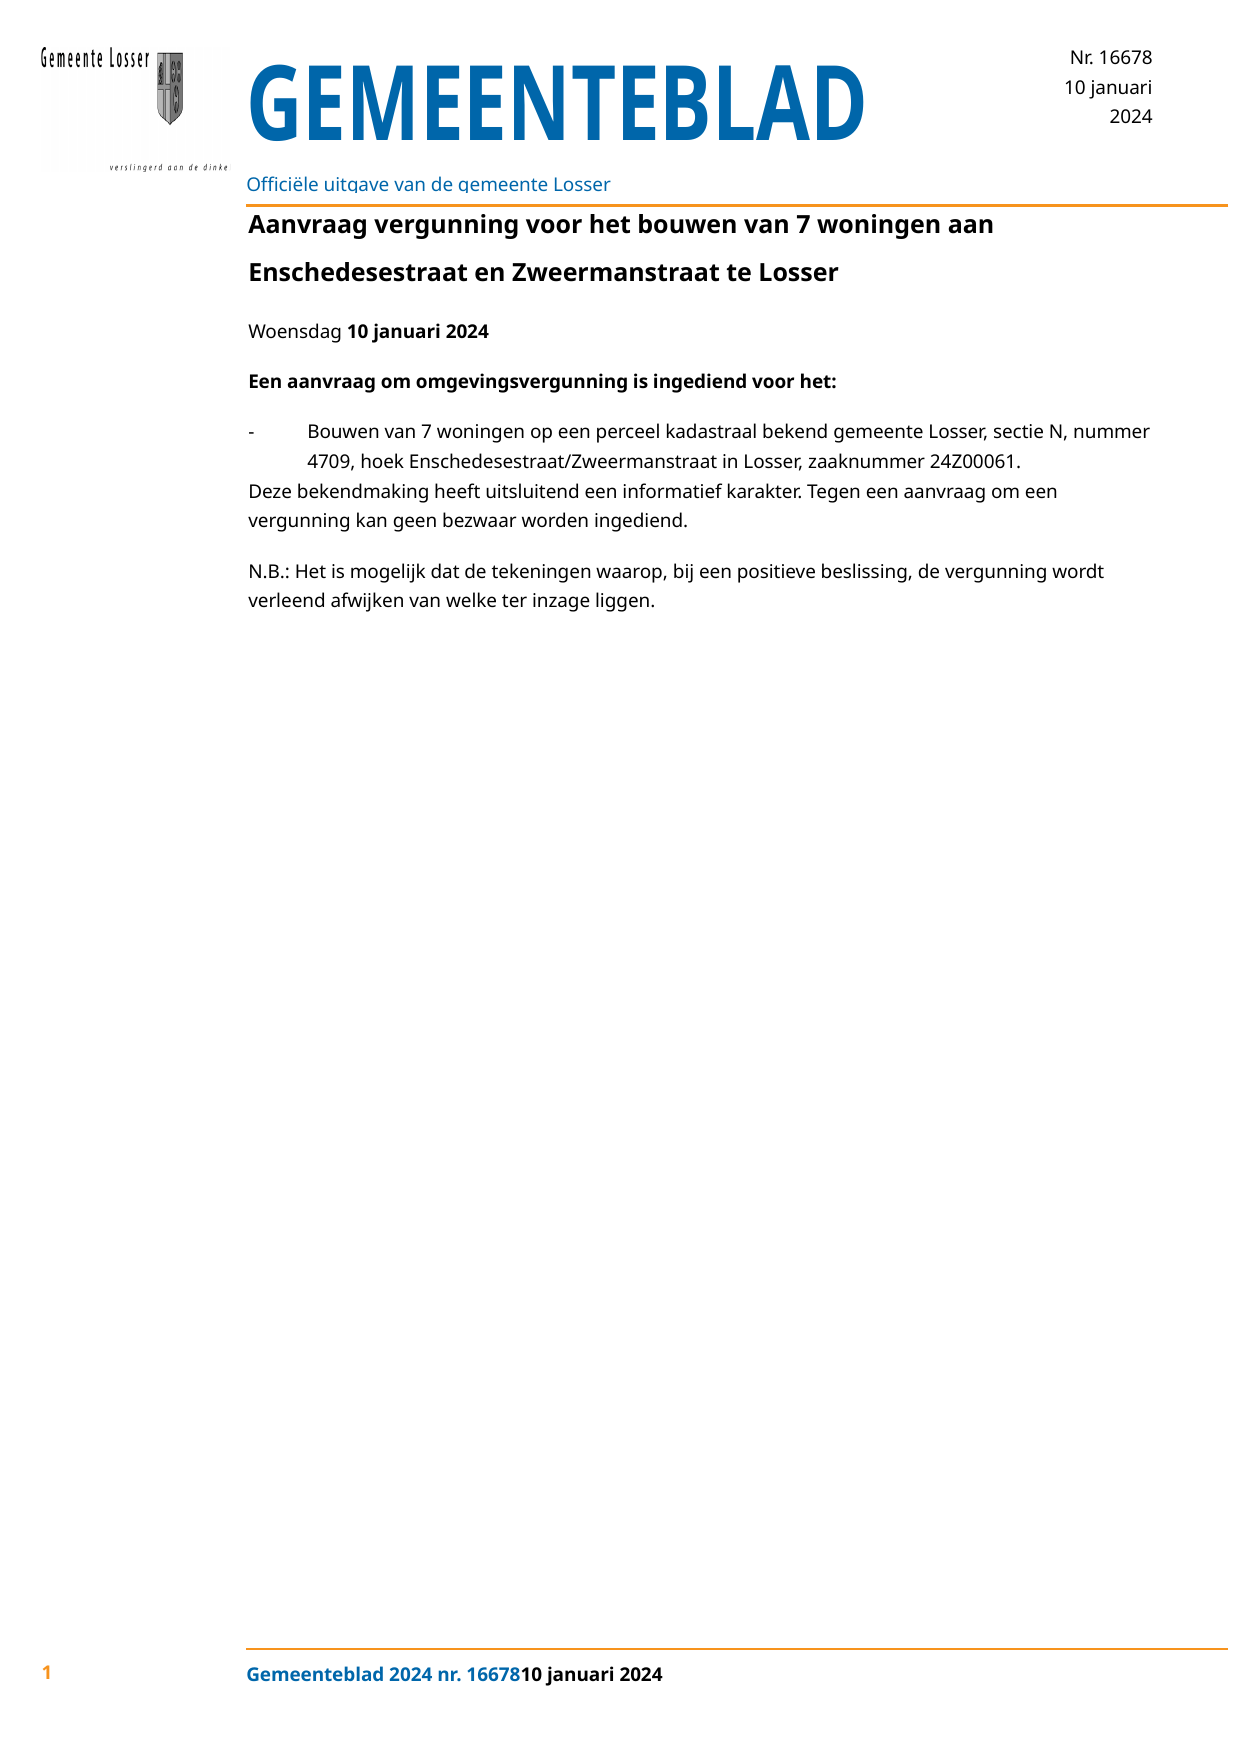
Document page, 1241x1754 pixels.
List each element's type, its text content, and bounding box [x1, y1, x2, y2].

text Aanvraag vergunning voor het bouwen van 7 woningen aan Enschedesestraat en Zweermanstraat te Losser [248, 207, 1152, 288]
list Bouwen van 7 woningen op een perceel kadastraal bekend gemeente Losser, sectie N, nummer 4709, hoek Enschedesestraat/Zweermanstraat in Losser, zaaknummer 24Z00061. [248, 419, 1152, 474]
text Woensdag 10 januari 2024 [248, 318, 1152, 344]
text N.B.: Het is mogelijk dat de tekeningen waarop, bij een positieve beslissing, de vergunning wordt verleend afwijken van welke ter inzage liggen. [248, 558, 1152, 613]
picture [41, 47, 231, 172]
text Een aanvraag om omgevingsvergunning is ingediend voor het: [248, 368, 1152, 394]
text Deze bekendmaking heeft uitsluitend een informatief karakter. Tegen een aanvraag om een vergunning kan geen bezwaar worden ingediend. [248, 478, 1152, 533]
